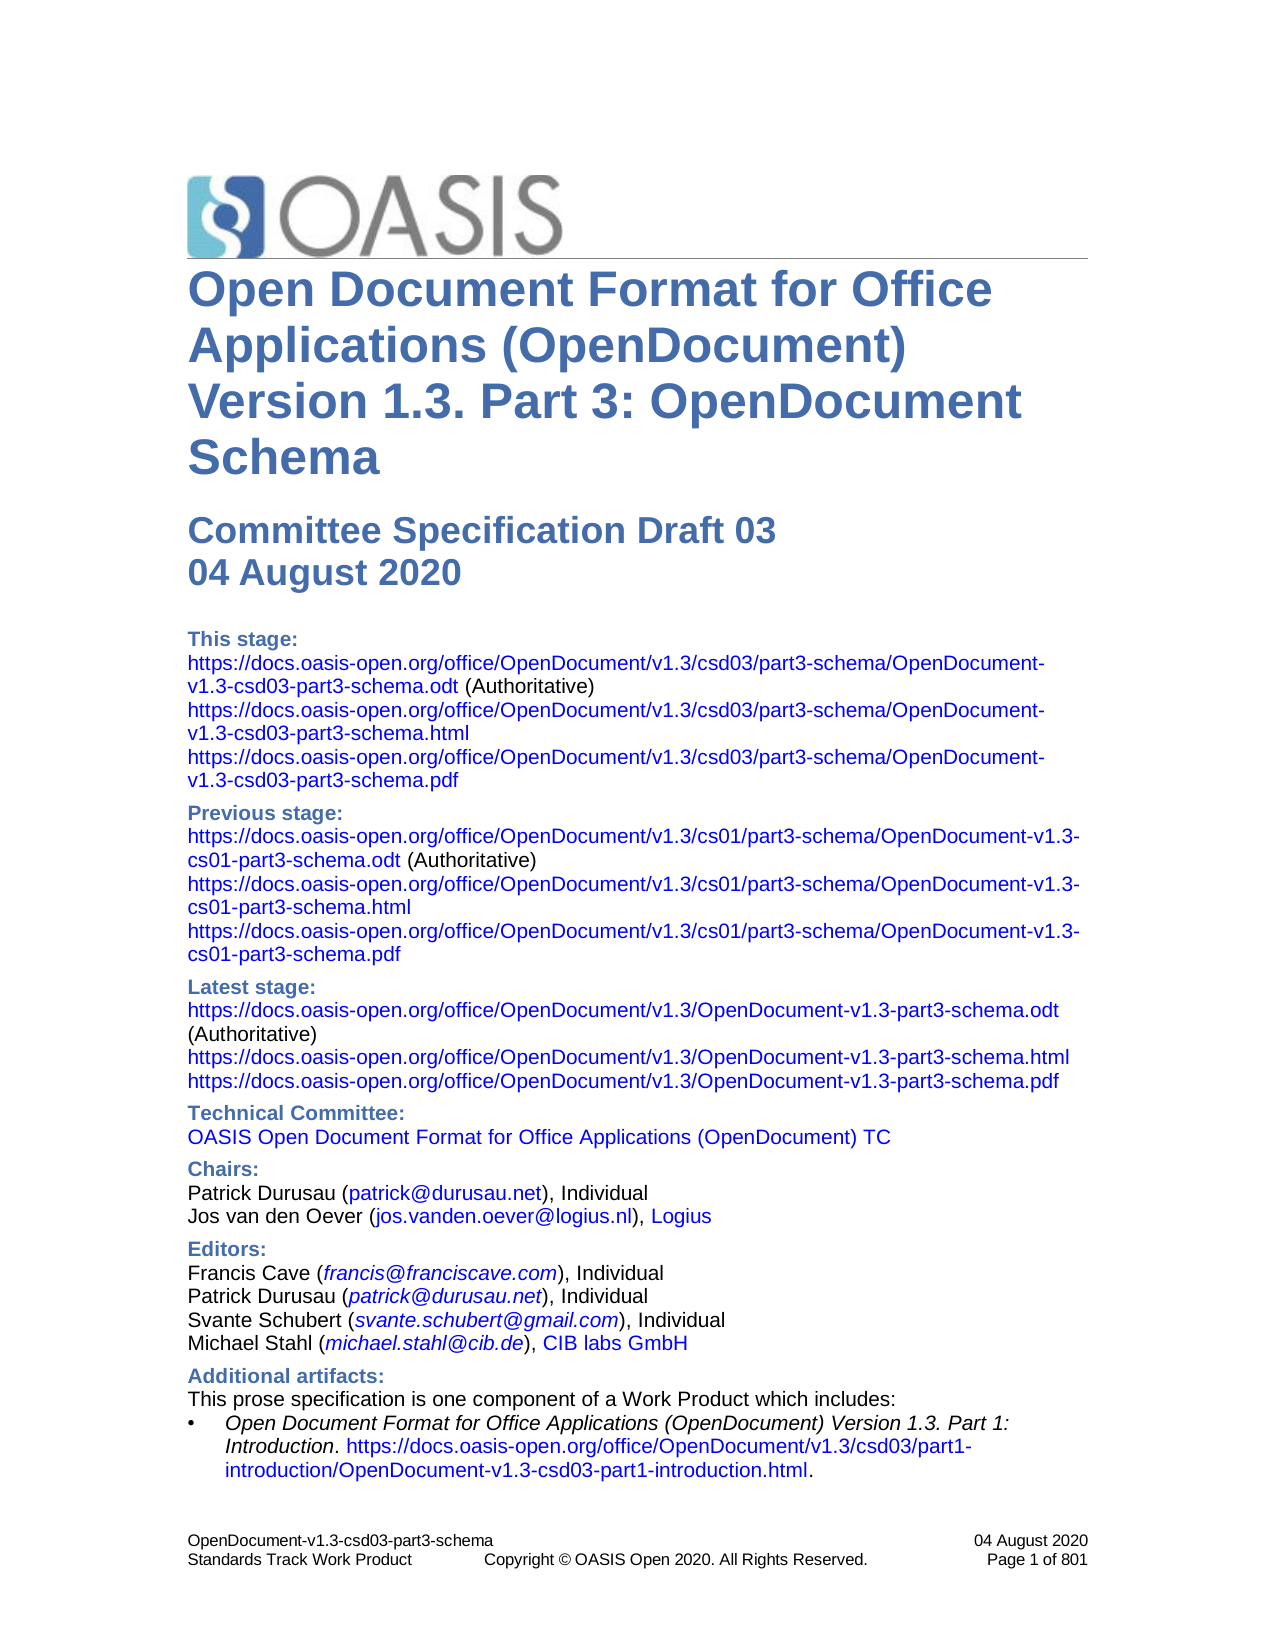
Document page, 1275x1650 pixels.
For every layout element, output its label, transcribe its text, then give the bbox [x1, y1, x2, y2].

title https://docs.oasis-open.org/office/OpenDocument/v1.3/cs01/part3-schema/OpenDocument-v1.3-cs01-part3-schema.odt (Authoritative) [187, 825, 1088, 872]
title This stage: [187, 628, 1088, 651]
title Jos van den Oever (jos.vanden.oever@logius.nl), Logius [187, 1205, 1088, 1228]
title https://docs.oasis-open.org/office/OpenDocument/v1.3/OpenDocument-v1.3-part3-schema.odt (Authoritative) [187, 999, 1088, 1046]
title https://docs.oasis-open.org/office/OpenDocument/v1.3/csd03/part3-schema/OpenDocument-v1.3-csd03-part3-schema.pdf [187, 745, 1088, 792]
list Open Document Format for Office Applications (OpenDocument) Version 1.3. Part 1: Introduction. https://docs.oasis-open.org/office/OpenDocument/v1.3/csd03/part1-introduction/OpenDocument-v1.3-csd03-part1-introduction.html. [187, 1411, 1088, 1482]
title https://docs.oasis-open.org/office/OpenDocument/v1.3/csd03/part3-schema/OpenDocument-v1.3-csd03-part3-schema.html [187, 698, 1088, 745]
title Michael Stahl (michael.stahl@cib.de), CIB labs GmbH [187, 1332, 1088, 1355]
title https://docs.oasis-open.org/office/OpenDocument/v1.3/cs01/part3-schema/OpenDocument-v1.3-cs01-part3-schema.pdf [187, 919, 1088, 966]
title Additional artifacts: [187, 1364, 1088, 1388]
picture [187, 175, 563, 258]
title Previous stage: [187, 801, 1088, 825]
title https://docs.oasis-open.org/office/OpenDocument/v1.3/OpenDocument-v1.3-part3-schema.html [187, 1046, 1088, 1069]
title Patrick Durusau (patrick@durusau.net), Individual [187, 1284, 1088, 1308]
title https://docs.oasis-open.org/office/OpenDocument/v1.3/cs01/part3-schema/OpenDocument-v1.3-cs01-part3-schema.html [187, 872, 1088, 919]
title OASIS Open Document Format for Office Applications (OpenDocument) TC [187, 1125, 1088, 1149]
title Latest stage: [187, 975, 1088, 999]
title This prose specification is one component of a Work Product which includes: [187, 1388, 1088, 1411]
title Editors: [187, 1237, 1088, 1261]
subtitle Committee Specification Draft 03 04 August 2020 [187, 507, 1088, 594]
title Francis Cave (francis@franciscave.com), Individual [187, 1261, 1088, 1284]
title Technical Committee: [187, 1102, 1088, 1125]
title Open Document Format for Office Applications (OpenDocument) Version 1.3. Part 3: OpenDocument Schema [187, 259, 1088, 485]
title Chairs: [187, 1158, 1088, 1181]
title Svante Schubert (svante.schubert@gmail.com), Individual [187, 1308, 1088, 1332]
title https://docs.oasis-open.org/office/OpenDocument/v1.3/csd03/part3-schema/OpenDocument-v1.3-csd03-part3-schema.odt (Authoritative) [187, 651, 1088, 698]
title Patrick Durusau (patrick@durusau.net), Individual [187, 1181, 1088, 1205]
title https://docs.oasis-open.org/office/OpenDocument/v1.3/OpenDocument-v1.3-part3-schema.pdf [187, 1069, 1088, 1093]
